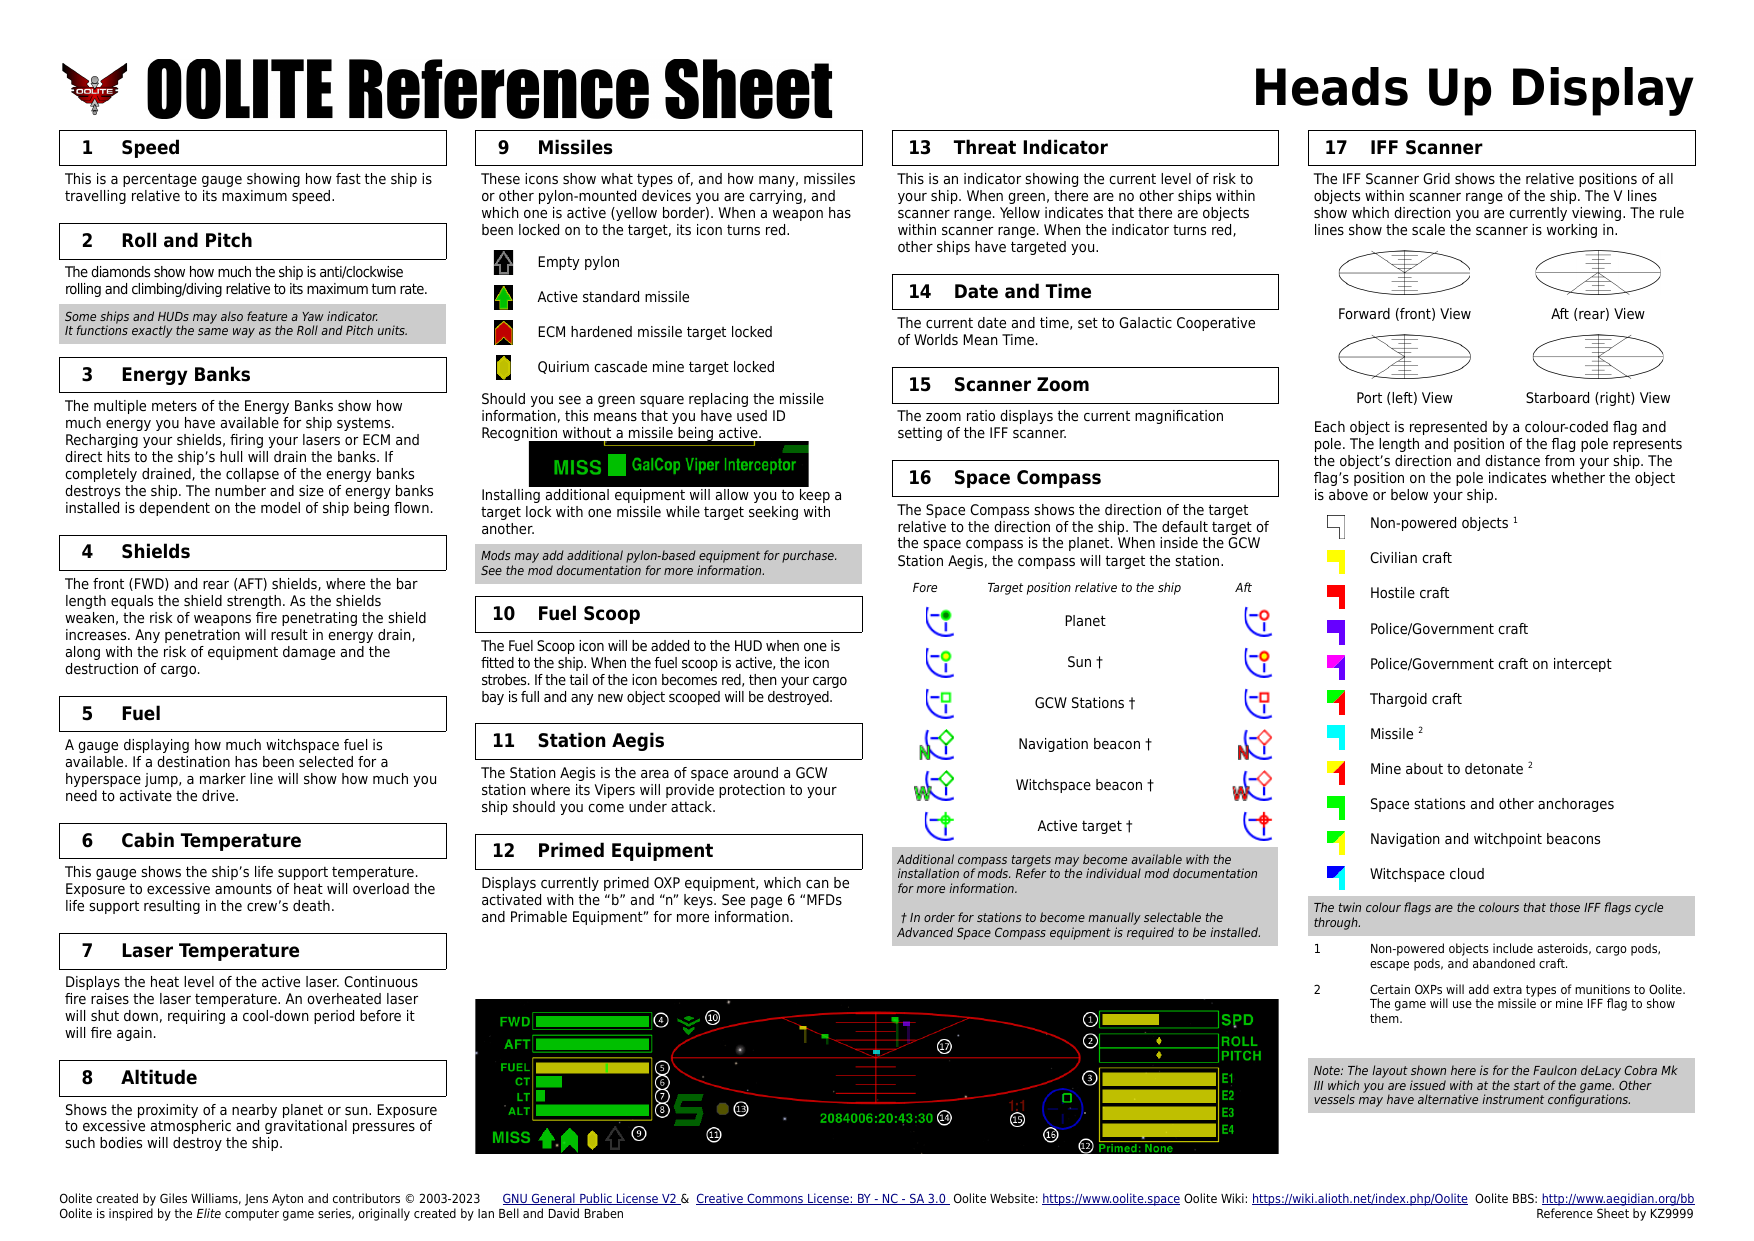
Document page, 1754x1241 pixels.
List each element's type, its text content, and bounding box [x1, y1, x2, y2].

table_header 15 [893, 368, 948, 402]
picture [1327, 796, 1345, 820]
table_header 11 [476, 724, 532, 759]
table_cell Planet [960, 601, 1210, 642]
picture [926, 606, 955, 637]
table_cell The Station Aegis is the area of space around a GCW station where its Vipers will provide protection to your ship should you come under attack. [475, 760, 862, 821]
table_cell [1308, 650, 1364, 685]
table_cell [1210, 765, 1278, 806]
table_cell [475, 350, 532, 385]
picture [496, 355, 511, 380]
table_cell [1308, 861, 1364, 896]
picture [926, 688, 955, 719]
picture [147, 59, 833, 119]
table_header Scanner Zoom [948, 368, 1278, 402]
table_header 17 [1309, 131, 1364, 165]
picture [1338, 334, 1471, 379]
table_cell [1308, 510, 1364, 544]
table_header 6 [60, 824, 115, 858]
picture [1327, 550, 1345, 574]
table_cell A gauge displaying how much witchspace fuel is available. If a destination has been selected for a hyperspace jump, a marker line will show how much you need to activate the drive. [59, 732, 446, 811]
picture [1327, 690, 1345, 715]
table_cell Missile 2 [1364, 720, 1695, 755]
table_cell The diamonds show how much the ship is anti/clockwise rolling and climbing/diving relative to its maximum turn rate. [59, 260, 446, 304]
table_cell Thargoid craft [1364, 685, 1695, 720]
table_cell [1308, 545, 1364, 580]
picture [919, 729, 955, 760]
table_cell Space stations and other anchorages [1364, 790, 1695, 825]
table_cell The twin colour flags are the colours that those IFF flags cycle through. [1308, 896, 1695, 936]
table_cell Starboard (right) View [1501, 385, 1695, 413]
picture [1327, 655, 1345, 680]
table_cell [475, 245, 532, 280]
table_header Cabin Temperature [115, 824, 446, 858]
table_header 9 [476, 131, 532, 165]
table_cell [1210, 724, 1278, 765]
table_cell Aft [1210, 575, 1278, 601]
picture [61, 56, 128, 122]
table_cell The Space Compass shows the direction of the target relative to the direction of the ship. The default target of the space compass is the planet. When inside the GCW Station Aegis, the compass will target the station. [892, 497, 1278, 575]
table_cell ECM hardened missile target locked [532, 315, 862, 350]
table_header 13 [893, 131, 948, 165]
table_header 14 [893, 275, 948, 309]
picture [1244, 606, 1273, 637]
table_cell [892, 601, 960, 642]
picture [528, 441, 809, 487]
table_header 5 [60, 697, 115, 731]
table_cell Non-powered objects 1 [1364, 510, 1695, 544]
table_header Space Compass [948, 461, 1278, 496]
table_cell Civilian craft [1364, 545, 1695, 580]
table_cell [1308, 825, 1364, 861]
table_header 4 [60, 536, 115, 570]
table_cell Active target † [960, 806, 1210, 847]
table_cell Port (left) View [1308, 385, 1501, 413]
table_cell Certain OXPs will add extra types of munitions to Oolite. The game will use the missile or mine IFF flag to show them. [1364, 977, 1695, 1032]
table_cell Sun † [960, 642, 1210, 683]
table_cell Should you see a green square replacing the missile information, this means that you have used ID Recognition without a missile being active. Installing additional equipment will allow you to keep a target lock with one missile while target seeking with another. [475, 385, 862, 543]
picture [1327, 515, 1345, 539]
table_cell 1 [1308, 936, 1364, 977]
table_cell The front (FWD) and rear (AFT) shields, where the bar length equals the shield strength. As the shields weaken, the risk of weapons fire penetrating the shield increases. Any penetration will result in energy drain, along with the risk of equipment damage and the destruction of cargo. [59, 571, 446, 684]
table_cell Hostile craft [1364, 580, 1695, 615]
picture [1327, 761, 1345, 785]
table_cell Aft (rear) View [1501, 301, 1695, 329]
picture [1532, 334, 1664, 379]
table_cell The current date and time, set to Galactic Cooperative of Worlds Mean Time. [892, 310, 1278, 355]
table_cell Note: The layout shown here is for the Faulcon deLacy Cobra Mk III which you are issued with at the start of the game. Other vessels may have alternative instrument configurations. [1308, 1058, 1695, 1113]
table_cell Quirium cascade mine target locked [532, 350, 862, 385]
table_header Laser Temperature [115, 934, 446, 968]
table_cell The zoom ratio displays the current magnification setting of the IFF scanner. [892, 404, 1278, 448]
picture [1338, 250, 1470, 295]
picture [914, 770, 955, 801]
picture [1327, 725, 1345, 750]
table_cell The IFF Scanner Grid shows the relative positions of all objects within scanner range of the ship. The V lines show which direction you are currently viewing. The rule lines show the scale the scanner is working in. [1308, 166, 1695, 245]
table_cell Non-powered objects include asteroids, cargo pods, escape pods, and abandoned craft. [1364, 936, 1695, 977]
table_cell [1308, 580, 1364, 615]
picture [493, 250, 514, 275]
table_cell [1308, 755, 1364, 790]
table_header 8 [60, 1061, 115, 1096]
picture [494, 285, 513, 310]
table_cell 2 [1308, 977, 1364, 1032]
table_cell [1308, 1032, 1695, 1058]
table_cell Some ships and HUDs may also feature a Yaw indicator. It functions exactly the same way as the Roll and Pitch units. [59, 304, 446, 344]
table_cell [1308, 329, 1501, 385]
table_cell [1210, 601, 1278, 642]
table_cell This gauge shows the ship’s life support temperature. Exposure to excessive amounts of heat will overload the life support resulting in the crew’s death. [59, 859, 446, 921]
table_cell Forward (front) View [1308, 301, 1501, 329]
table_cell [1501, 329, 1695, 385]
table_header Energy Banks [115, 358, 446, 392]
table_cell Police/Government craft on intercept [1364, 650, 1695, 685]
picture [1232, 770, 1273, 801]
table_header Fuel Scoop [532, 597, 862, 632]
table_header 12 [476, 835, 532, 869]
picture [1238, 729, 1273, 760]
table_header Altitude [115, 1061, 446, 1096]
picture [1535, 250, 1661, 295]
picture [494, 320, 513, 345]
table_cell This is an indicator showing the current level of risk to your ship. When green, there are no other ships within scanner range. Yellow indicates that there are objects within scanner range. When the indicator turns red, other ships have targeted you. [892, 166, 1278, 262]
table_cell [1210, 806, 1278, 847]
picture [924, 811, 955, 841]
table_cell Mods may add additional pylon-based equipment for purchase. See the mod documentation for more information. [475, 544, 862, 584]
table_header IFF Scanner [1364, 131, 1695, 165]
table_cell [1501, 245, 1695, 301]
picture [1327, 831, 1345, 855]
table_cell Target position relative to the ship [960, 575, 1210, 601]
table_cell Witchspace beacon † [960, 765, 1210, 806]
table_header Station Aegis [532, 724, 862, 759]
table_cell [1308, 615, 1364, 650]
table_cell [892, 724, 960, 765]
table_cell Each object is represented by a colour-coded flag and pole. The length and position of the flag pole represents the object’s direction and distance from your ship. The flag’s position on the pole indicates whether the object is above or below your ship. [1308, 413, 1695, 509]
table_cell [892, 806, 960, 847]
table_cell [1308, 685, 1364, 720]
table_cell The Fuel Scoop icon will be added to the HUD when one is fitted to the ship. When the fuel scoop is active, the icon strobes. If the tail of the icon becomes red, then your cargo bay is full and any new object scooped will be destroyed. [475, 633, 862, 711]
table_cell Empty pylon [532, 245, 862, 280]
picture [1327, 866, 1345, 890]
table_header Date and Time [948, 275, 1278, 309]
table_cell [475, 280, 532, 315]
table_header Roll and Pitch [115, 224, 446, 258]
picture [1327, 620, 1345, 645]
table_header Primed Equipment [532, 835, 862, 869]
table_cell [1308, 245, 1501, 301]
picture [926, 647, 955, 678]
table_cell This is a percentage gauge showing how fast the ship is travelling relative to its maximum speed. [59, 166, 446, 211]
table_cell [1308, 790, 1364, 825]
table_cell [892, 765, 960, 806]
table_cell Displays currently primed OXP equipment, which can be activated with the “b” and “n” keys. See page 6 “MFDs and Primable Equipment” for more information. [475, 870, 862, 931]
table_cell Navigation and witchpoint beacons [1364, 825, 1695, 861]
table_cell Police/Government craft [1364, 615, 1695, 650]
picture [1243, 811, 1273, 841]
table_header Speed [115, 131, 446, 165]
table_cell Navigation beacon † [960, 724, 1210, 765]
table_cell Additional compass targets may become available with the installation of mods. Refer to the individual mod documentation for more information. † In order for stations to become manually selectable the Advanced Space Compass equipment is required to be installed. [892, 847, 1278, 946]
table_cell Active standard missile [532, 280, 862, 315]
table_cell Displays the heat level of the active laser. Continuous fire raises the laser temperature. An overheated laser will shut down, requiring a cool-down period before it will fire again. [59, 970, 446, 1048]
table_header 16 [893, 461, 948, 496]
table_cell [1308, 720, 1364, 755]
table_header 10 [476, 597, 532, 632]
table_header 3 [60, 358, 115, 392]
table_header Threat Indicator [948, 131, 1278, 165]
table_header 2 [60, 224, 115, 258]
table_header Shields [115, 536, 446, 570]
table_cell These icons show what types of, and how many, missiles or other pylon-mounted devices you are carrying, and which one is active (yellow border). When a weapon has been locked on to the target, its icon turns red. [475, 166, 862, 245]
table_cell [892, 642, 960, 683]
picture [1244, 688, 1273, 719]
picture [475, 999, 1279, 1154]
table_header 1 [60, 131, 115, 165]
table_cell The multiple meters of the Energy Banks show how much energy you have available for ship systems. Recharging your shields, firing your lasers or ECM and direct hits to the ship’s hull will drain the banks. If completely drained, the collapse of the energy banks destroys the ship. The number and size of energy banks installed is dependent on the model of ship being flown. [59, 393, 446, 523]
table_cell [892, 683, 960, 724]
table_cell Fore [892, 575, 960, 601]
table_cell GCW Stations † [960, 683, 1210, 724]
table_cell Mine about to detonate 2 [1364, 755, 1695, 790]
table_header Fuel [115, 697, 446, 731]
table_cell [1210, 642, 1278, 683]
table_cell [1210, 683, 1278, 724]
table_header Missiles [532, 131, 862, 165]
table_cell Witchspace cloud [1364, 861, 1695, 896]
picture [1327, 585, 1345, 609]
table_cell Shows the proximity of a nearby planet or sun. Exposure to excessive atmospheric and gravitational pressures of such bodies will destroy the ship. [59, 1097, 446, 1158]
table_cell [475, 315, 532, 350]
table_header 7 [60, 934, 115, 968]
picture [1244, 647, 1273, 678]
